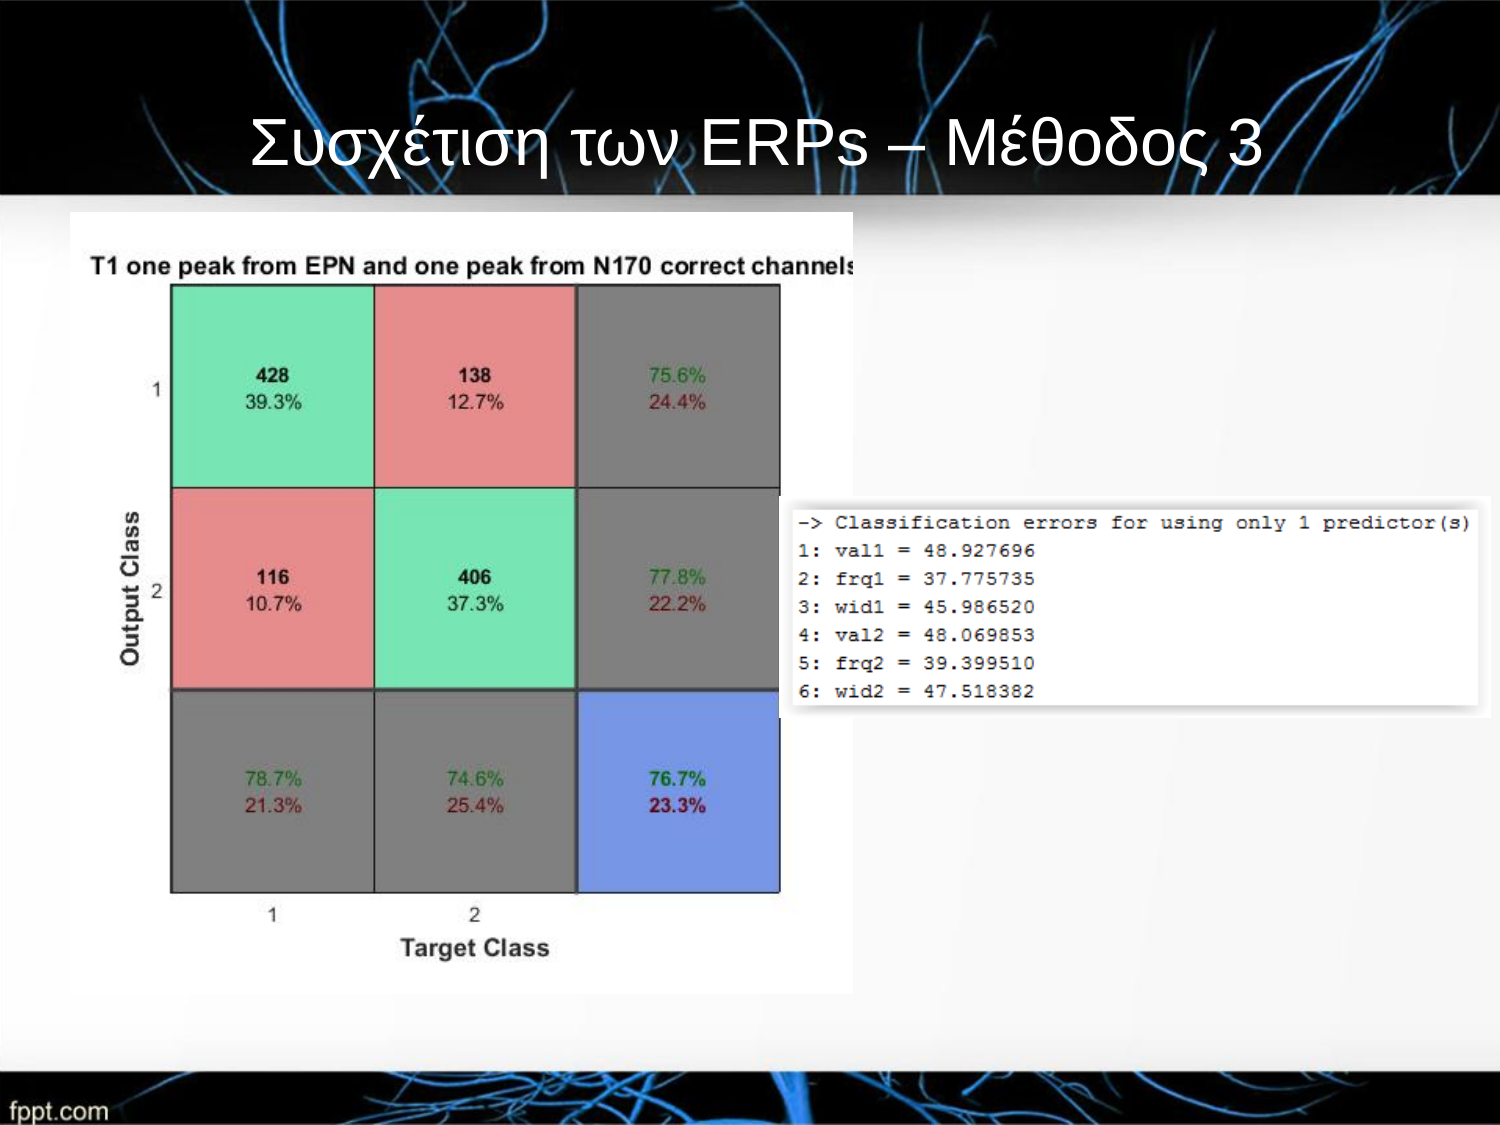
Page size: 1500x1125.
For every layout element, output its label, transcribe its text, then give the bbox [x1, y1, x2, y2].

title Συσχέτιση των ΕRPs – Μέθοδος 3 [82, 45, 1433, 233]
picture [0, 0, 1500, 1125]
